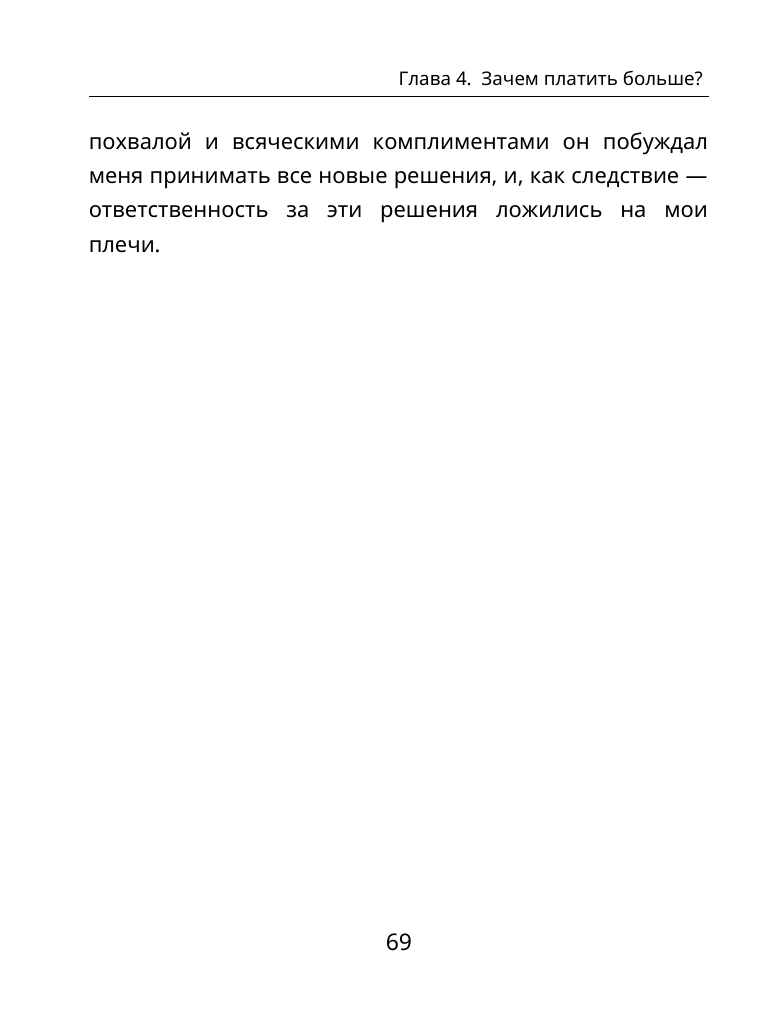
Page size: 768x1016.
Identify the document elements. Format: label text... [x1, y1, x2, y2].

text похвалой и всяческими комплиментами он побуждал меня принимать все новые решения, и, как следствие — ответственность за эти решения ложились на мои плечи. [88, 126, 709, 258]
